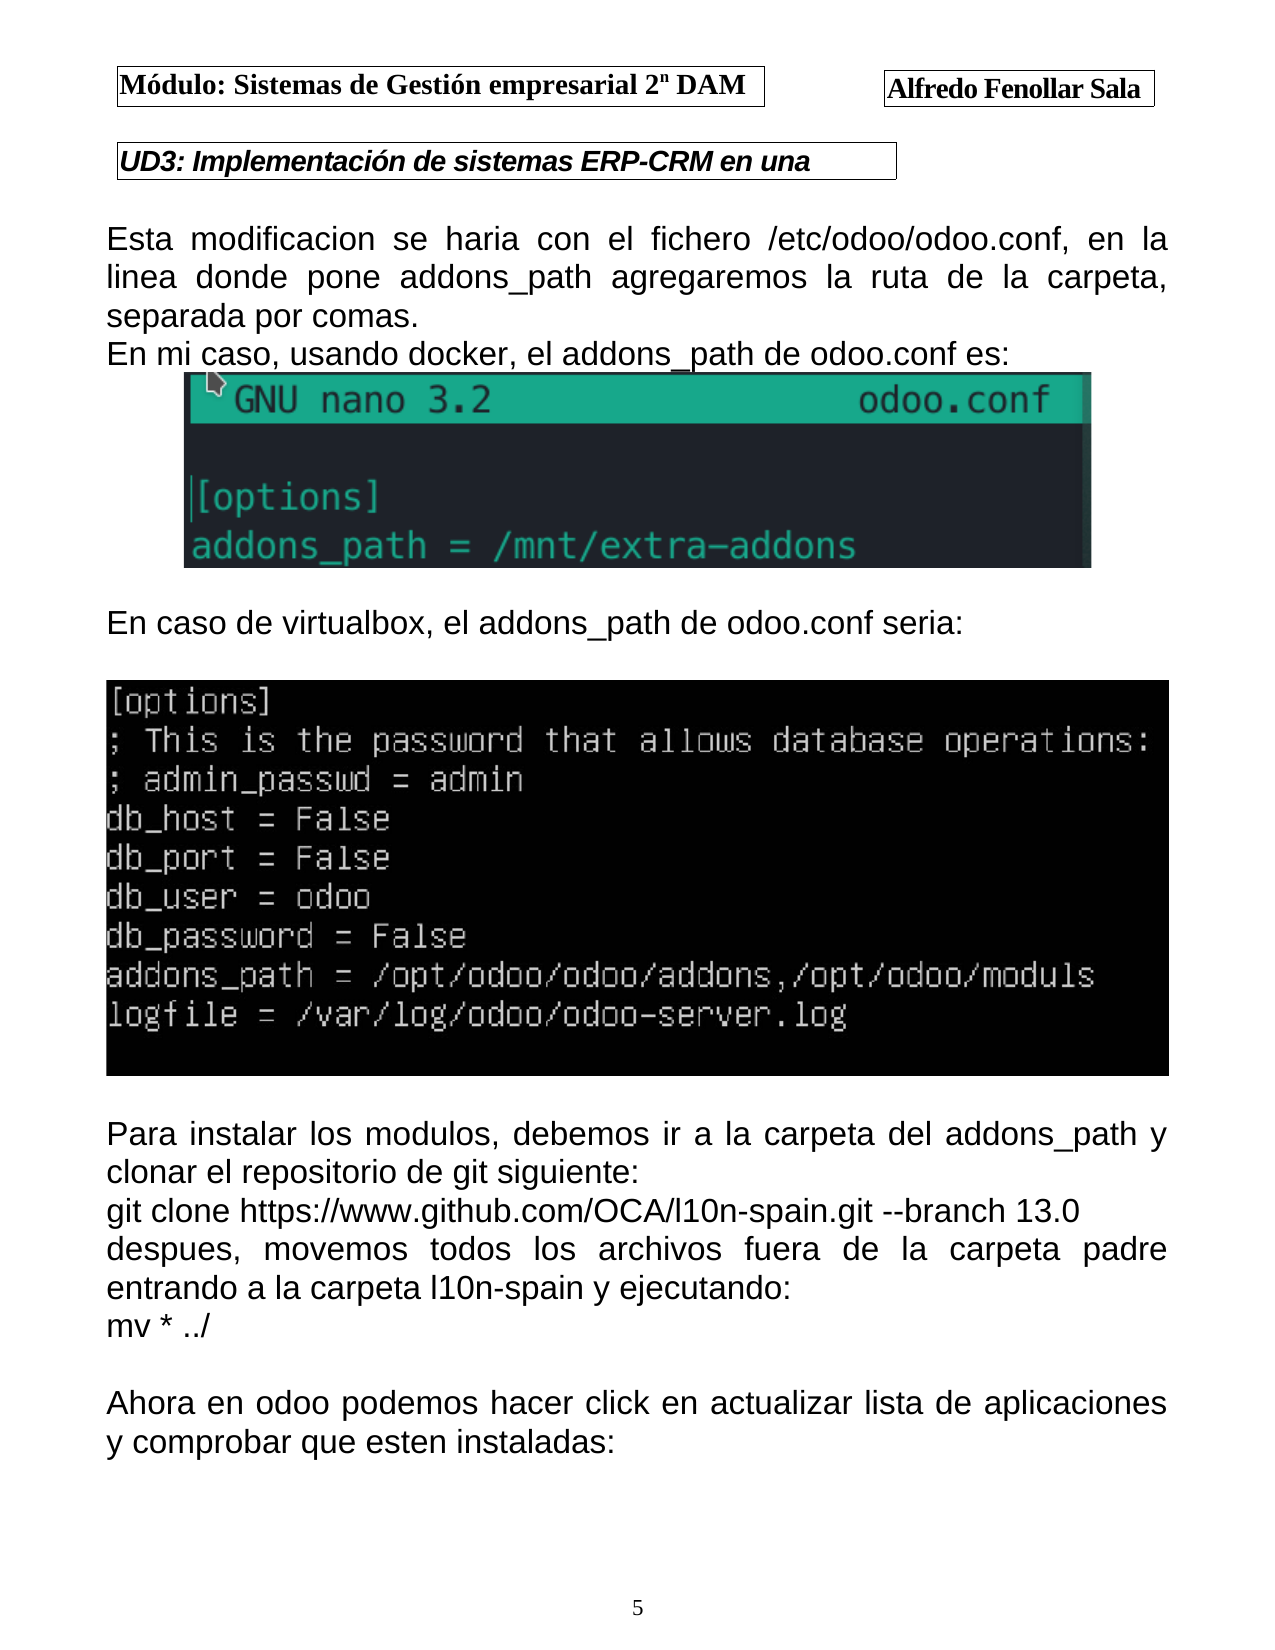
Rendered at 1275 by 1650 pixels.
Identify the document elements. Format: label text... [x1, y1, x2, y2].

text mv * ../ [106, 1306, 1169, 1345]
text En caso de virtualbox, el addons_path de odoo.conf seria: [106, 603, 1169, 642]
text Para instalar los modulos, debemos ir a la carpeta del addons_path y clonar el repositorio de git siguiente: [106, 1114, 1169, 1191]
text git clone https://www.github.com/OCA/l10n-spain.git --branch 13.0 [106, 1191, 1169, 1229]
text Ahora en odoo podemos hacer click en actualizar lista de aplicaciones y comprobar que esten instaladas: [106, 1383, 1169, 1460]
text En mi caso, usando docker, el addons_path de odoo.conf es: [106, 334, 1169, 372]
picture [106, 680, 1169, 1076]
picture [183, 372, 1092, 568]
text despues, movemos todos los archivos fuera de la carpeta padre entrando a la carpeta l10n-spain y ejecutando: [106, 1229, 1169, 1306]
text Esta modificacion se haria con el fichero /etc/odoo/odoo.conf, en la linea donde pone addons_path agregaremos la ruta de la carpeta, separada por comas. [106, 219, 1169, 334]
